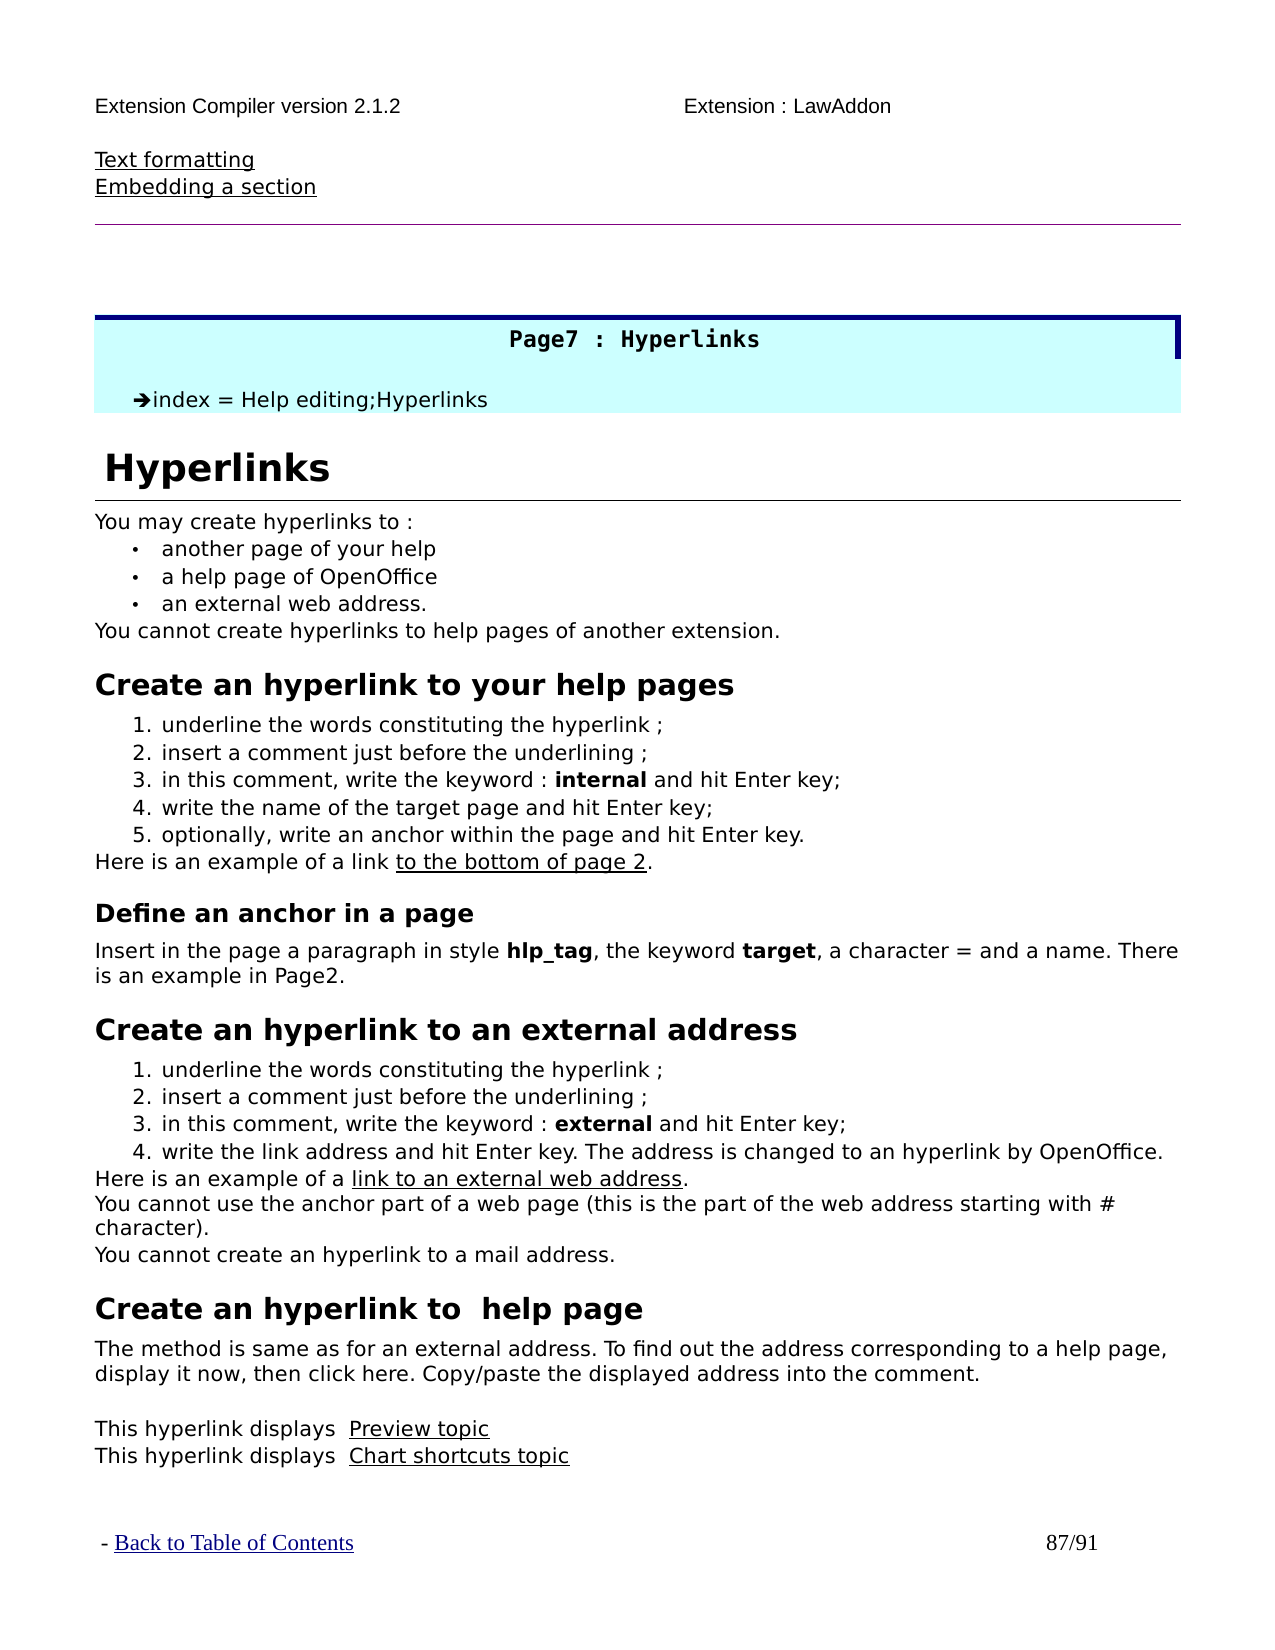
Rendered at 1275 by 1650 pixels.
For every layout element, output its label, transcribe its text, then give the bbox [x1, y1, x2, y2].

list a help page of OpenOffice [132, 565, 1181, 589]
text You cannot create an hyperlink to a mail address. [94, 1243, 1181, 1268]
list write the link address and hit Enter key. The address is changed to an hyperlink by OpenOffice. [132, 1140, 1181, 1164]
text This hyperlink displays Chart shortcuts topic [94, 1444, 1181, 1468]
text Create an hyperlink to an external address [94, 1013, 1181, 1047]
text Create an hyperlink to your help pages [94, 669, 1181, 703]
text Here is an example of a link to an external web address. You cannot use the anchor part of a web page (this is the part of the web address starting with # character). [94, 1167, 1181, 1241]
text Insert in the page a paragraph in style hlp_tag, the keyword target, a character = and a name. There is an example in Page2. [94, 939, 1181, 988]
text This hyperlink displays Preview topic [94, 1417, 1181, 1441]
list another page of your help [132, 537, 1181, 562]
text The method is same as for an external address. To find out the address corresponding to a help page, display it now, then click here. Copy/paste the displayed address into the comment. [94, 1337, 1181, 1386]
text Create an hyperlink to help page [94, 1293, 1181, 1327]
list optionally, write an anchor within the page and hit Enter key. [132, 823, 1181, 847]
list insert a comment just before the underlining ; [132, 741, 1181, 765]
text Here is an example of a link to the bottom of page 2. [94, 850, 1181, 875]
list an external web address. [132, 592, 1181, 617]
text Embedding a section [94, 175, 1181, 199]
text You may create hyperlinks to : [94, 510, 1181, 534]
text Text formatting [94, 147, 1181, 172]
text Page7 : Hyperlinks [94, 316, 1175, 359]
list underline the words constituting the hyperlink ; [132, 713, 1181, 738]
list insert a comment just before the underlining ; [132, 1085, 1181, 1109]
list index = Help editing;Hyperlinks [94, 388, 1181, 413]
list in this comment, write the keyword : internal and hit Enter key; [132, 768, 1181, 793]
list write the name of the target page and hit Enter key; [132, 796, 1181, 820]
text Hyperlinks [94, 437, 1181, 500]
text You cannot create hyperlinks to help pages of another extension. [94, 619, 1181, 644]
text Define an anchor in a page [94, 899, 1181, 928]
list in this comment, write the keyword : external and hit Enter key; [132, 1112, 1181, 1137]
list underline the words constituting the hyperlink ; [132, 1057, 1181, 1082]
